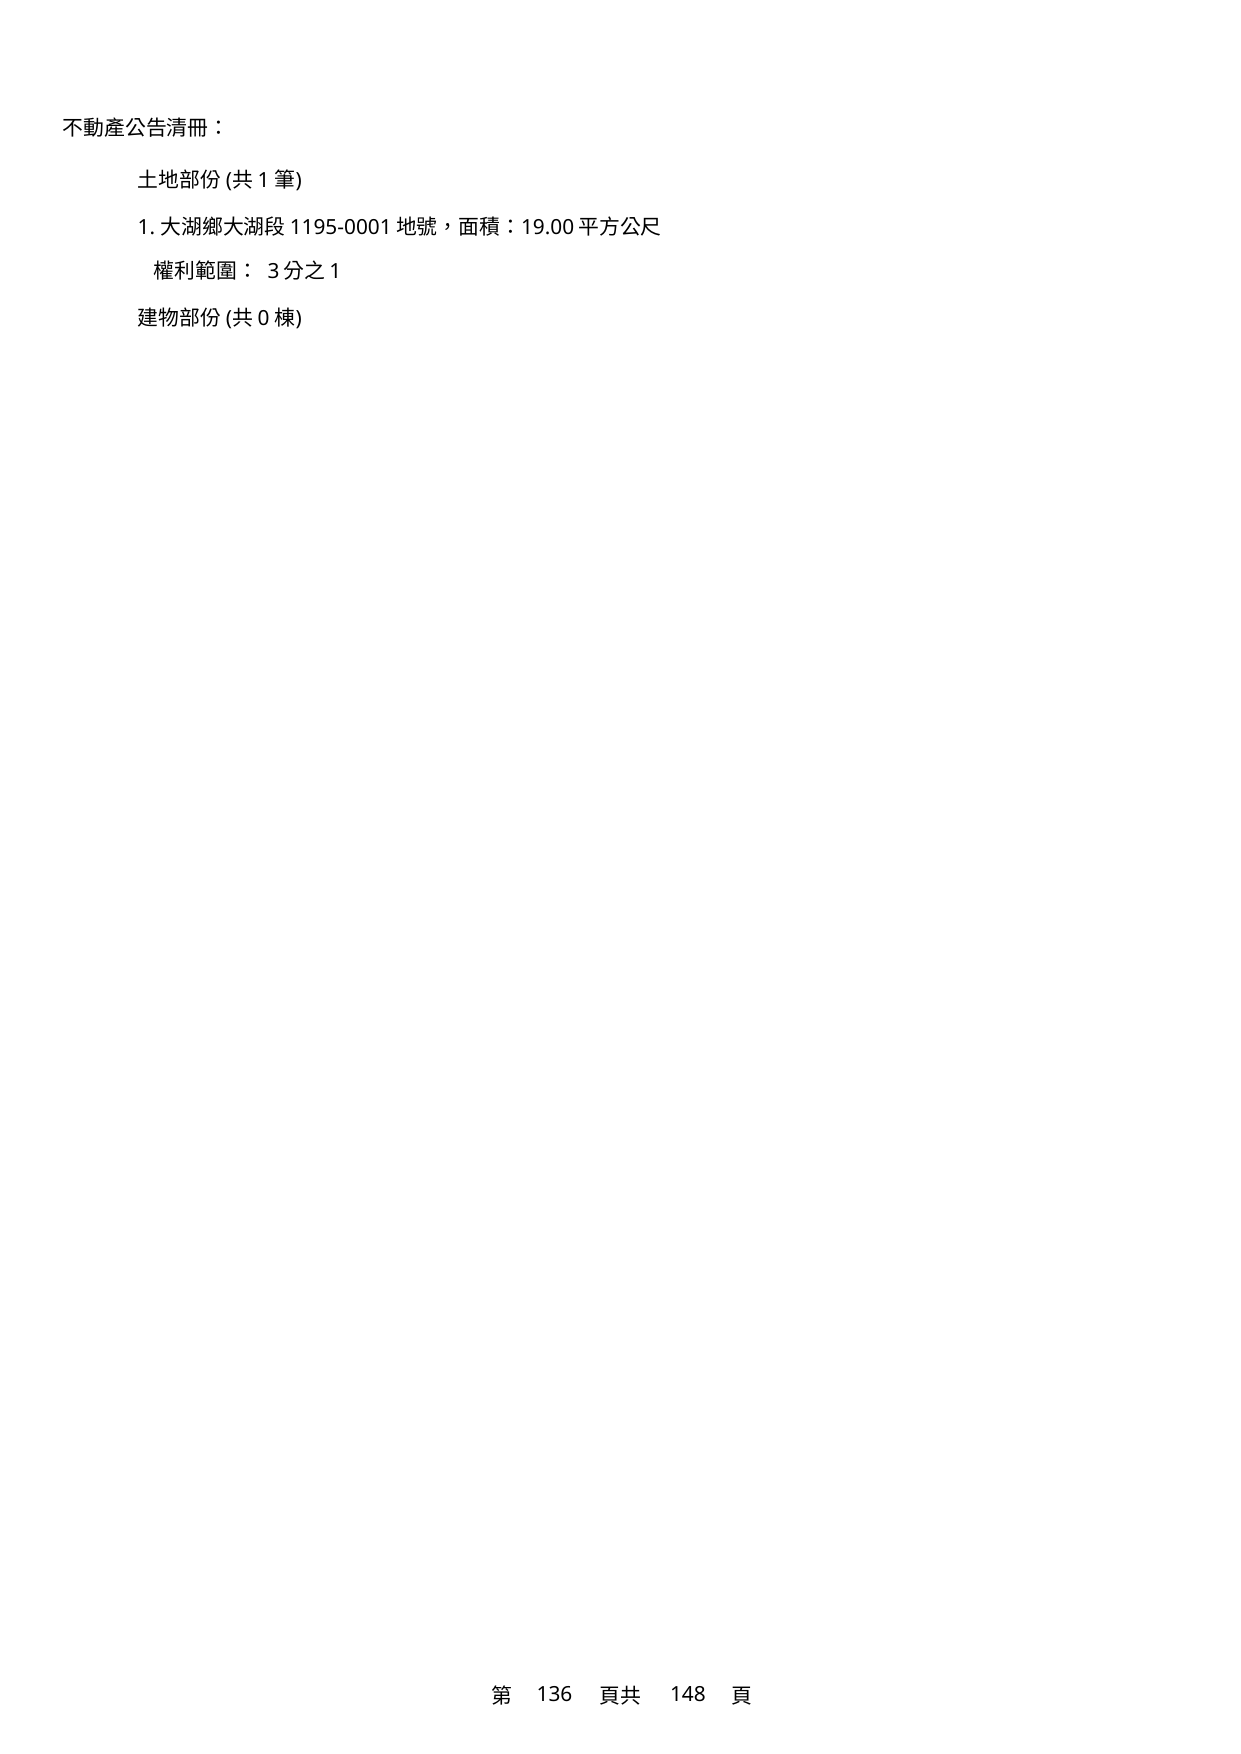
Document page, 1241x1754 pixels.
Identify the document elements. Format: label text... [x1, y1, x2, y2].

text 136 [523, 1679, 585, 1708]
text 第 [481, 1679, 523, 1709]
text 頁共 [585, 1679, 654, 1709]
text 頁 [721, 1679, 762, 1709]
text 1. 大湖鄉大湖段1195-0001地號，面積：19.00平方公尺 權利範圍： 3分之1 [62, 197, 1177, 284]
text 土地部份 (共 1 筆) [62, 150, 1177, 194]
text 148 [654, 1679, 721, 1708]
text 建物部份 (共 0 棟) [62, 287, 1177, 331]
text 不動產公告清冊： [62, 98, 1177, 142]
